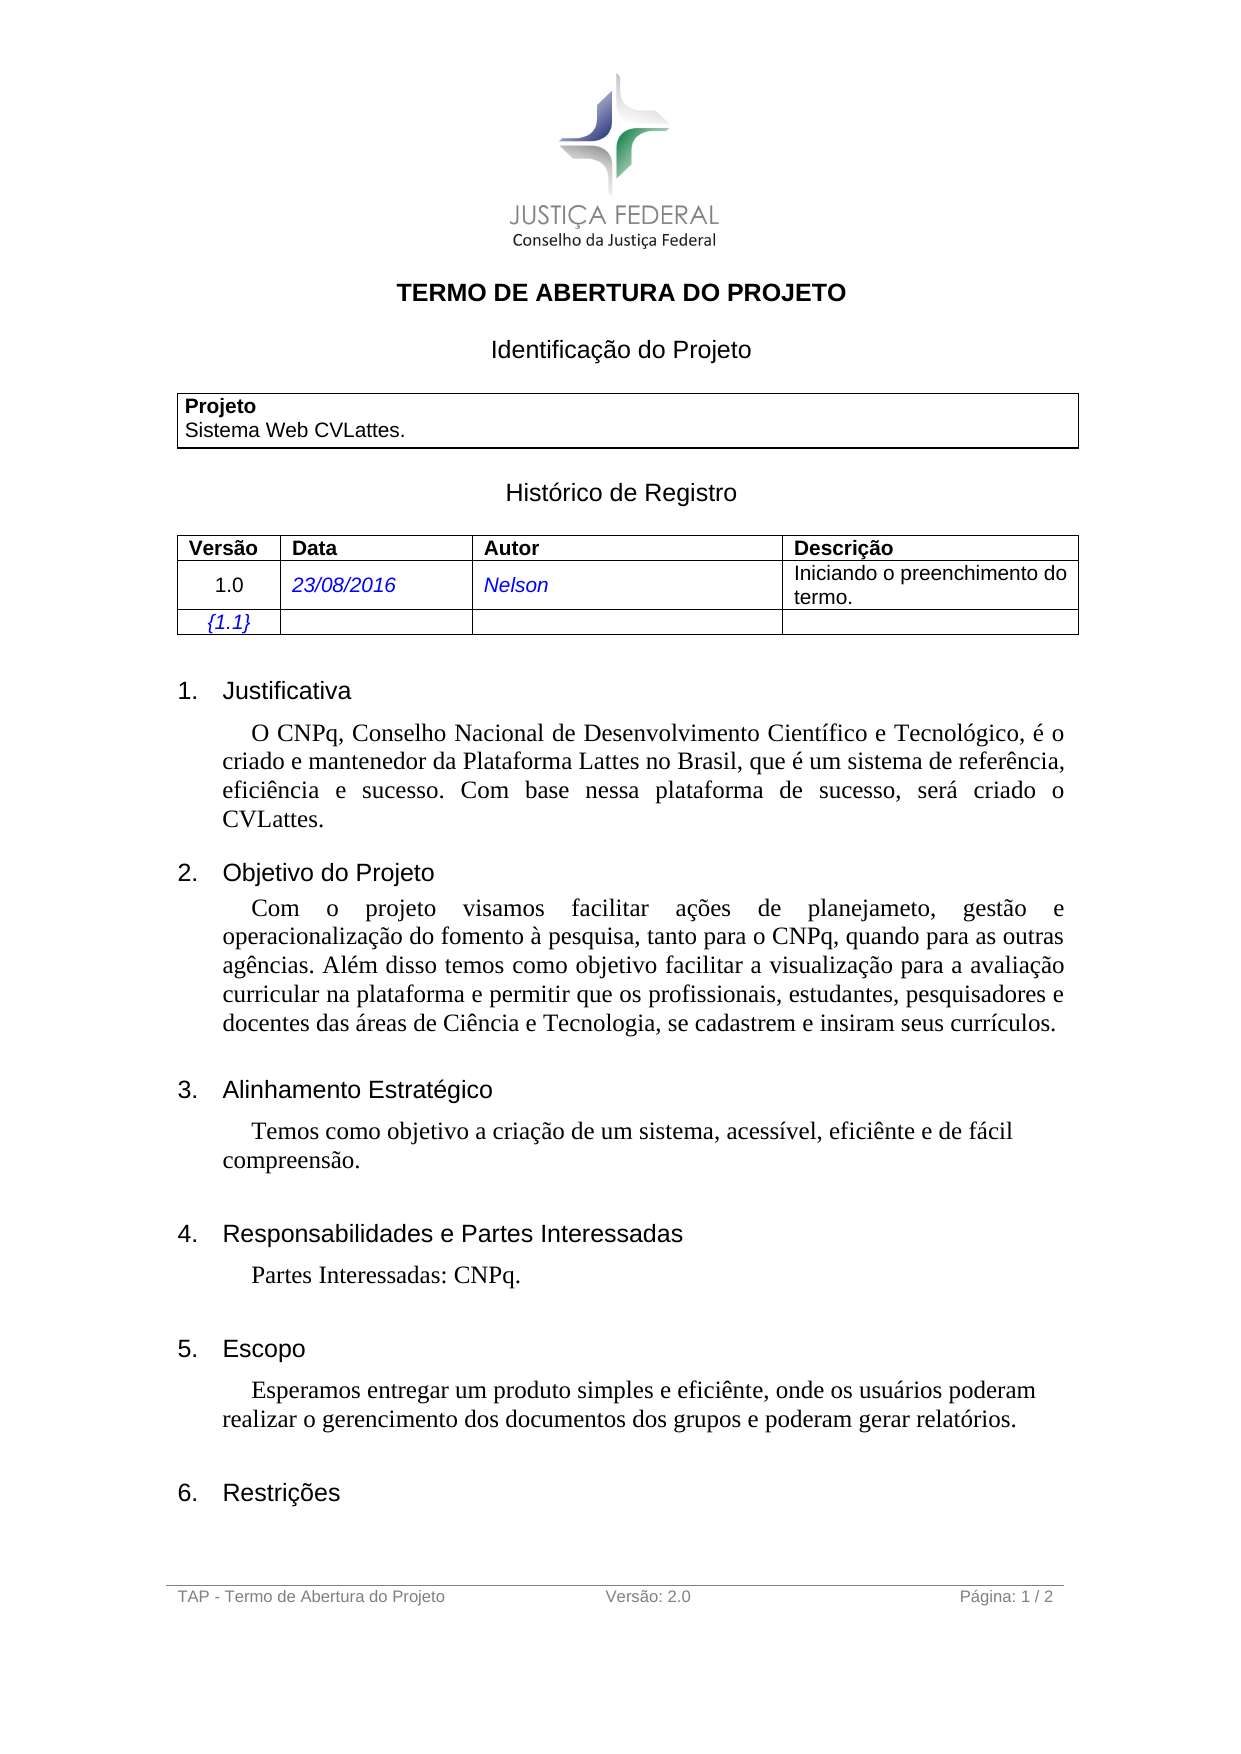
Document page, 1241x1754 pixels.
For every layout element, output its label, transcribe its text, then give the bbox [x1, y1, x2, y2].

table_cell 23/08/2016 [281, 561, 472, 609]
table_cell 1.0 [178, 561, 280, 609]
subtitle Alinhamento Estratégico [177, 1075, 1065, 1104]
table_cell {1.1} [178, 610, 280, 634]
text Com o projeto visamos facilitar ações de planejameto, gestão e operacionalização do fomento à pesquisa, tanto para o CNPq, quando para as outras agências. Além disso temos como objetivo facilitar a visualização para a avaliação curricular na plataforma e permitir que os profissionais, estudantes, pesquisadores e docentes das áreas de Ciência e Tecnologia, se cadastrem e insiram seus currículos. [177, 893, 1065, 1036]
subtitle Objetivo do Projeto [177, 858, 1065, 886]
text TERMO DE ABERTURA DO PROJETO [177, 278, 1065, 306]
subtitle Justificativa [177, 676, 1065, 705]
table_cell [281, 610, 472, 634]
text Temos como objetivo a criação de um sistema, acessível, eficiênte e de fácil compreensão. [177, 1116, 1065, 1174]
table_header Descrição [783, 536, 1078, 560]
text Esperamos entregar um produto simples e eficiênte, onde os usuários poderam realizar o gerencimento dos documentos dos grupos e poderam gerar relatórios. [177, 1375, 1065, 1433]
table_cell Nelson [473, 561, 782, 609]
subtitle Escopo [177, 1334, 1065, 1363]
table_header Data [281, 536, 472, 560]
subtitle Restrições [177, 1478, 1065, 1507]
text Identificação do Projeto [177, 335, 1065, 364]
table_header Projeto Sistema Web CVLattes. [178, 394, 1078, 447]
picture [509, 73, 719, 249]
table_header Autor [473, 536, 782, 560]
text Histórico de Registro [177, 478, 1065, 506]
text Partes Interessadas: CNPq. [177, 1260, 1065, 1289]
table_cell [783, 610, 1078, 634]
table_cell [473, 610, 782, 634]
subtitle Responsabilidades e Partes Interessadas [177, 1219, 1065, 1248]
table_cell Iniciando o preenchimento do termo. [783, 561, 1078, 609]
table_header Versão [178, 536, 280, 560]
text O CNPq, Conselho Nacional de Desenvolvimento Científico e Tecnológico, é o criado e mantenedor da Plataforma Lattes no Brasil, que é um sistema de referência, eficiência e sucesso. Com base nessa plataforma de sucesso, será criado o CVLattes. [177, 718, 1065, 833]
